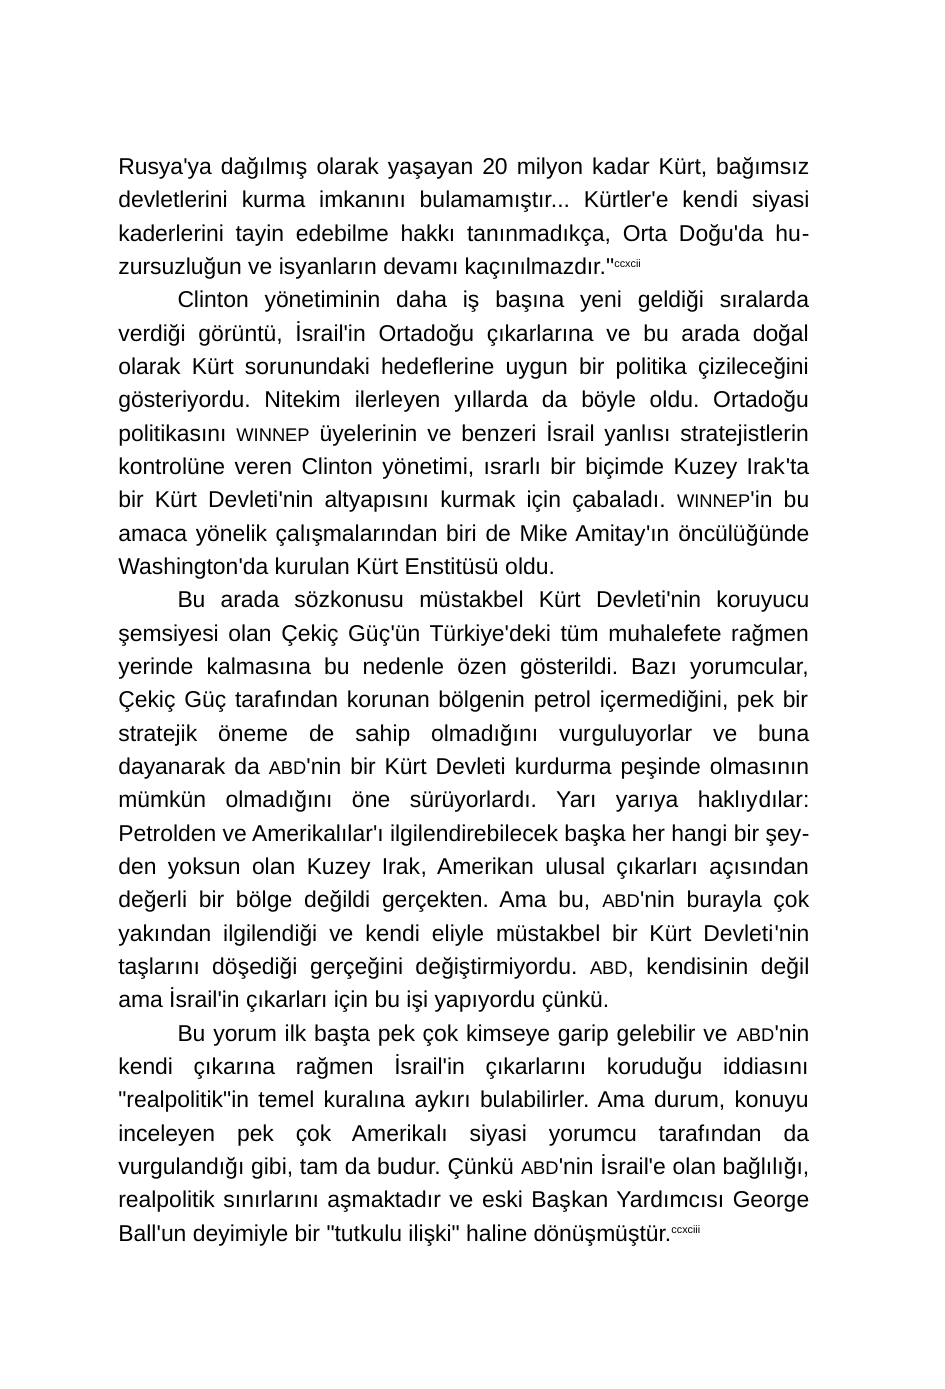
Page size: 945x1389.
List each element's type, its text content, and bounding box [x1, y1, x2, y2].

text Clinton yönetiminin daha iş başına yeni geldiği sıralarda verdiği gö­rüntü, İsrail'in Ortadoğu çıkarlarına ve bu arada doğal olarak Kürt soru­nun­daki hedeflerine uygun bir politika çizileceğini gösteriyordu. Nitekim ilerle­yen yıllarda da böyle oldu. Ortadoğu politikasını winnep üyelerinin ve benzeri İsrail yanlısı stratejistlerin kontrolüne veren Clinton yönetimi, ısrarlı bir biçimde Kuzey Irak'ta bir Kürt Devleti'nin altyapısını kurmak için çaba­la­dı. winnep'in bu amaca yönelik çalışmalarından biri de Mike Amitay'ın ön­cü­lü­ğünde Washington'da kurulan Kürt Enstitüsü oldu. [118, 281, 809, 581]
text Bu yorum ilk başta pek çok kimseye garip gelebilir ve abd'nin kendi çıkarına rağmen İsrail'in çıkarlarını koruduğu iddiasını "realpolitik"in temel kuralına aykırı bulabilirler. Ama durum, konuyu inceleyen pek çok Amerika­lı siyasi yorumcu tarafından da vurgulandığı gibi, tam da budur. Çünkü abd'­nin İsrail'e olan bağlılığı, realpolitik sınırlarını aşmaktadır ve eski Baş­kan Yardımcısı George Ball'un deyimiyle bir "tutkulu ilişki" haline dönüş­müş­tür. [118, 1014, 809, 1248]
text Bu arada sözkonusu müstakbel Kürt Devleti'nin koruyucu şemsiyesi olan Çekiç Güç'ün Türkiye'deki tüm muhalefete rağmen yerinde kalmasına bu nedenle özen gösterildi. Bazı yorumcular, Çekiç Güç tarafından korunan bölgenin petrol içermediğini, pek bir stratejik öneme de sahip olmadığını vur­guluyorlar ve buna dayanarak da abd'nin bir Kürt Devleti kurdurma peşinde olmasının mümkün olmadığını öne sürüyorlardı. Yarı yarıya haklıy­dılar: Petrolden ve Amerikalılar'ı ilgilendirebilecek başka her hangi bir şey­den yoksun olan Kuzey Irak, Amerikan ulusal çıkarları açısından değerli bir böl­ge değildi gerçekten. Ama bu, abd'nin burayla çok yakından ilgilendiği ve kendi eliyle müstakbel bir Kürt Devleti'nin taşlarını döşediği gerçeğini de­ğiş­tirmiyordu. abd, kendisinin değil ama İsrail'in çıkarları için bu işi ya­pı­yordu çünkü. [118, 581, 809, 1014]
text Rusya'ya dağılmış olarak yaşayan 20 milyon ka­dar Kürt, bağımsız devletlerini kurma imkanını bulamamıştır... Kürtler'e ken­di siyasi kaderlerini tayin edebilme hakkı tanınmadıkça, Orta Doğu'da hu­zursuzluğun ve isyanların devamı kaçınılmazdır." [118, 148, 809, 281]
